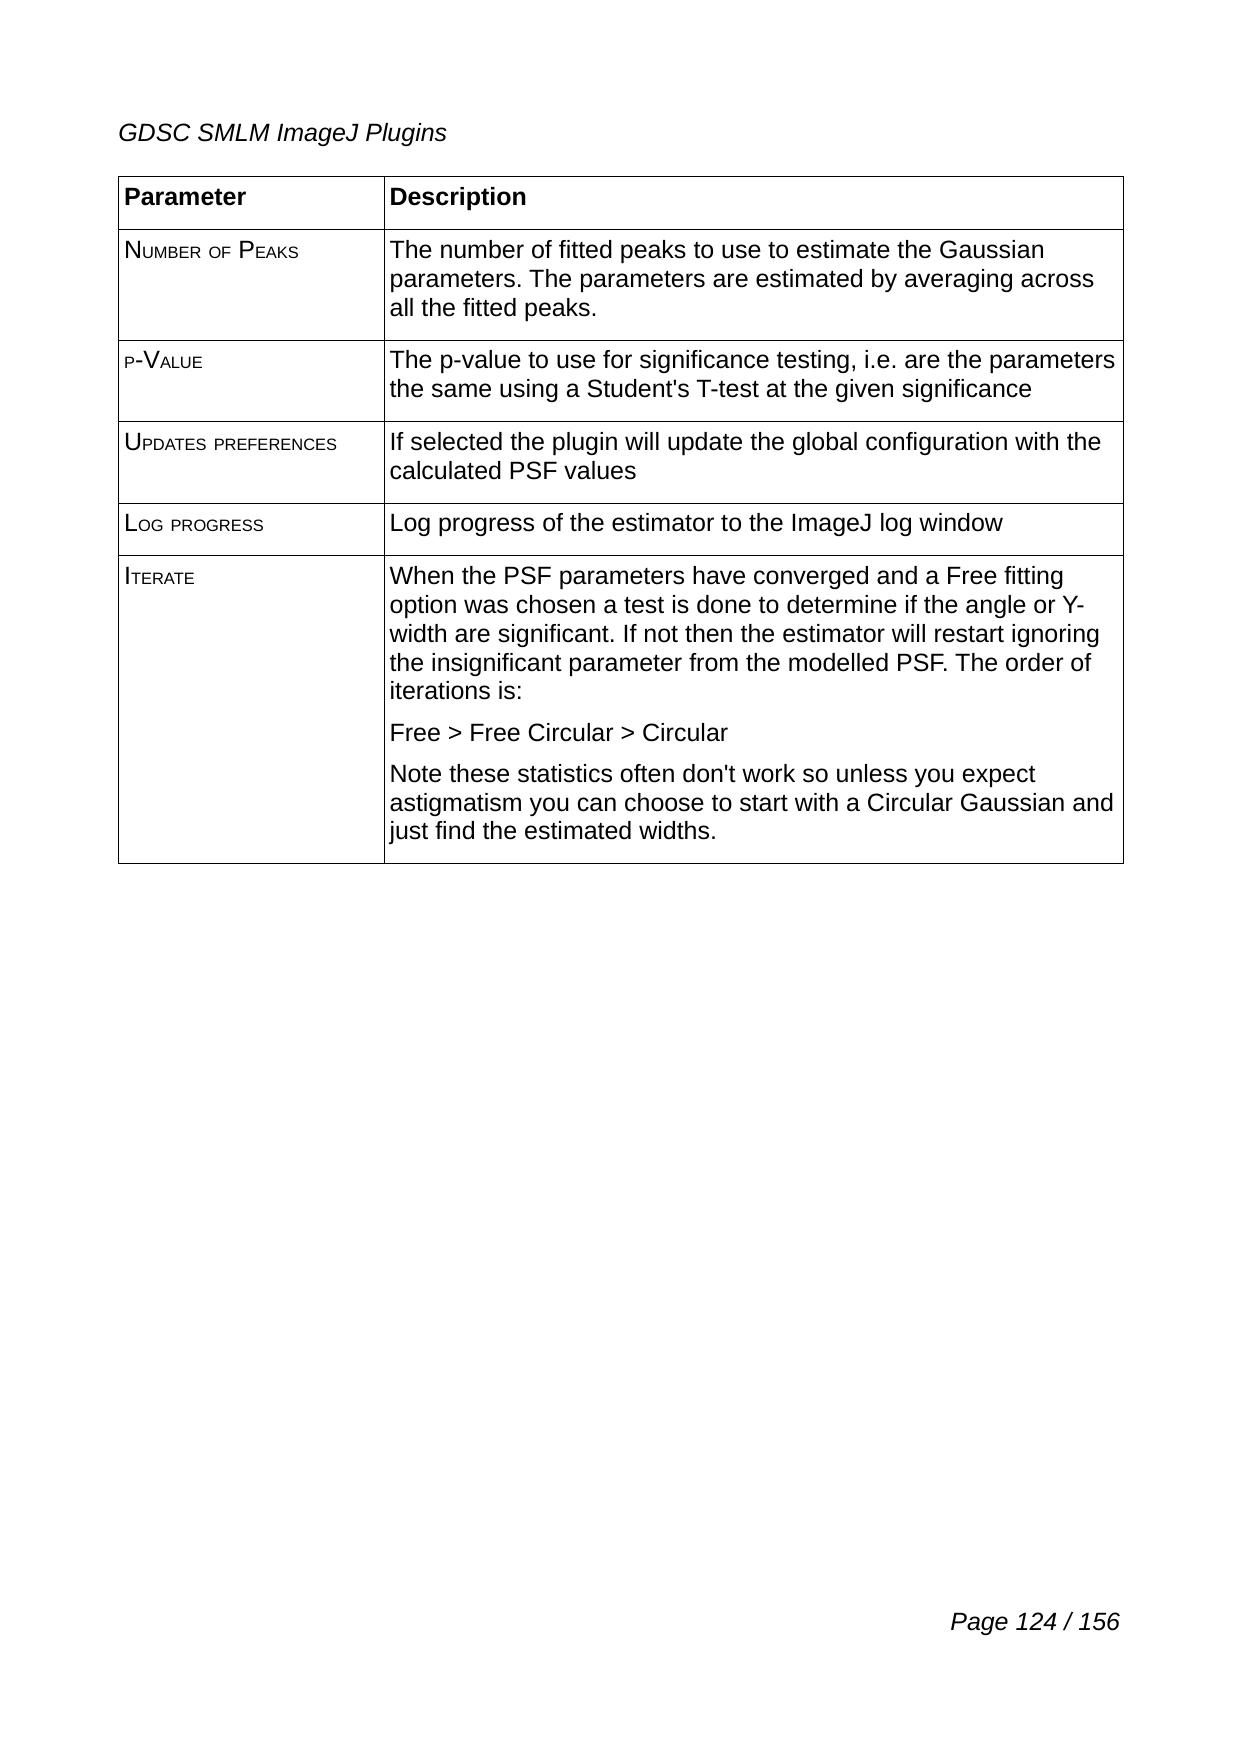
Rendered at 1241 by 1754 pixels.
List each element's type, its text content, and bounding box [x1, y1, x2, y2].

table_cell The p-value to use for significance testing, i.e. are the parameters the same using a Student's T-test at the given significance [385, 341, 1123, 421]
table_header Description [385, 177, 1123, 229]
table_cell Updates preferences [119, 422, 384, 503]
table_cell Log progress of the estimator to the ImageJ log window [385, 504, 1123, 555]
table_cell p-Value [119, 341, 384, 421]
table_cell Log progress [119, 504, 384, 555]
table_cell Number of Peaks [119, 230, 384, 339]
table_cell When the PSF parameters have converged and a Free fitting option was chosen a test is done to determine if the angle or Y-width are significant. If not then the estimator will restart ignoring the insignificant parameter from the modelled PSF. The order of iterations is: Free > Free Circular > Circular Note these statistics often don't work so unless you expect astigmatism you can choose to start with a Circular Gaussian and just find the estimated widths. [385, 556, 1123, 863]
table_cell If selected the plugin will update the global configuration with the calculated PSF values [385, 422, 1123, 503]
table_cell The number of fitted peaks to use to estimate the Gaussian parameters. The parameters are estimated by averaging across all the fitted peaks. [385, 230, 1123, 339]
table_header Parameter [119, 177, 384, 229]
table_cell Iterate [119, 556, 384, 863]
